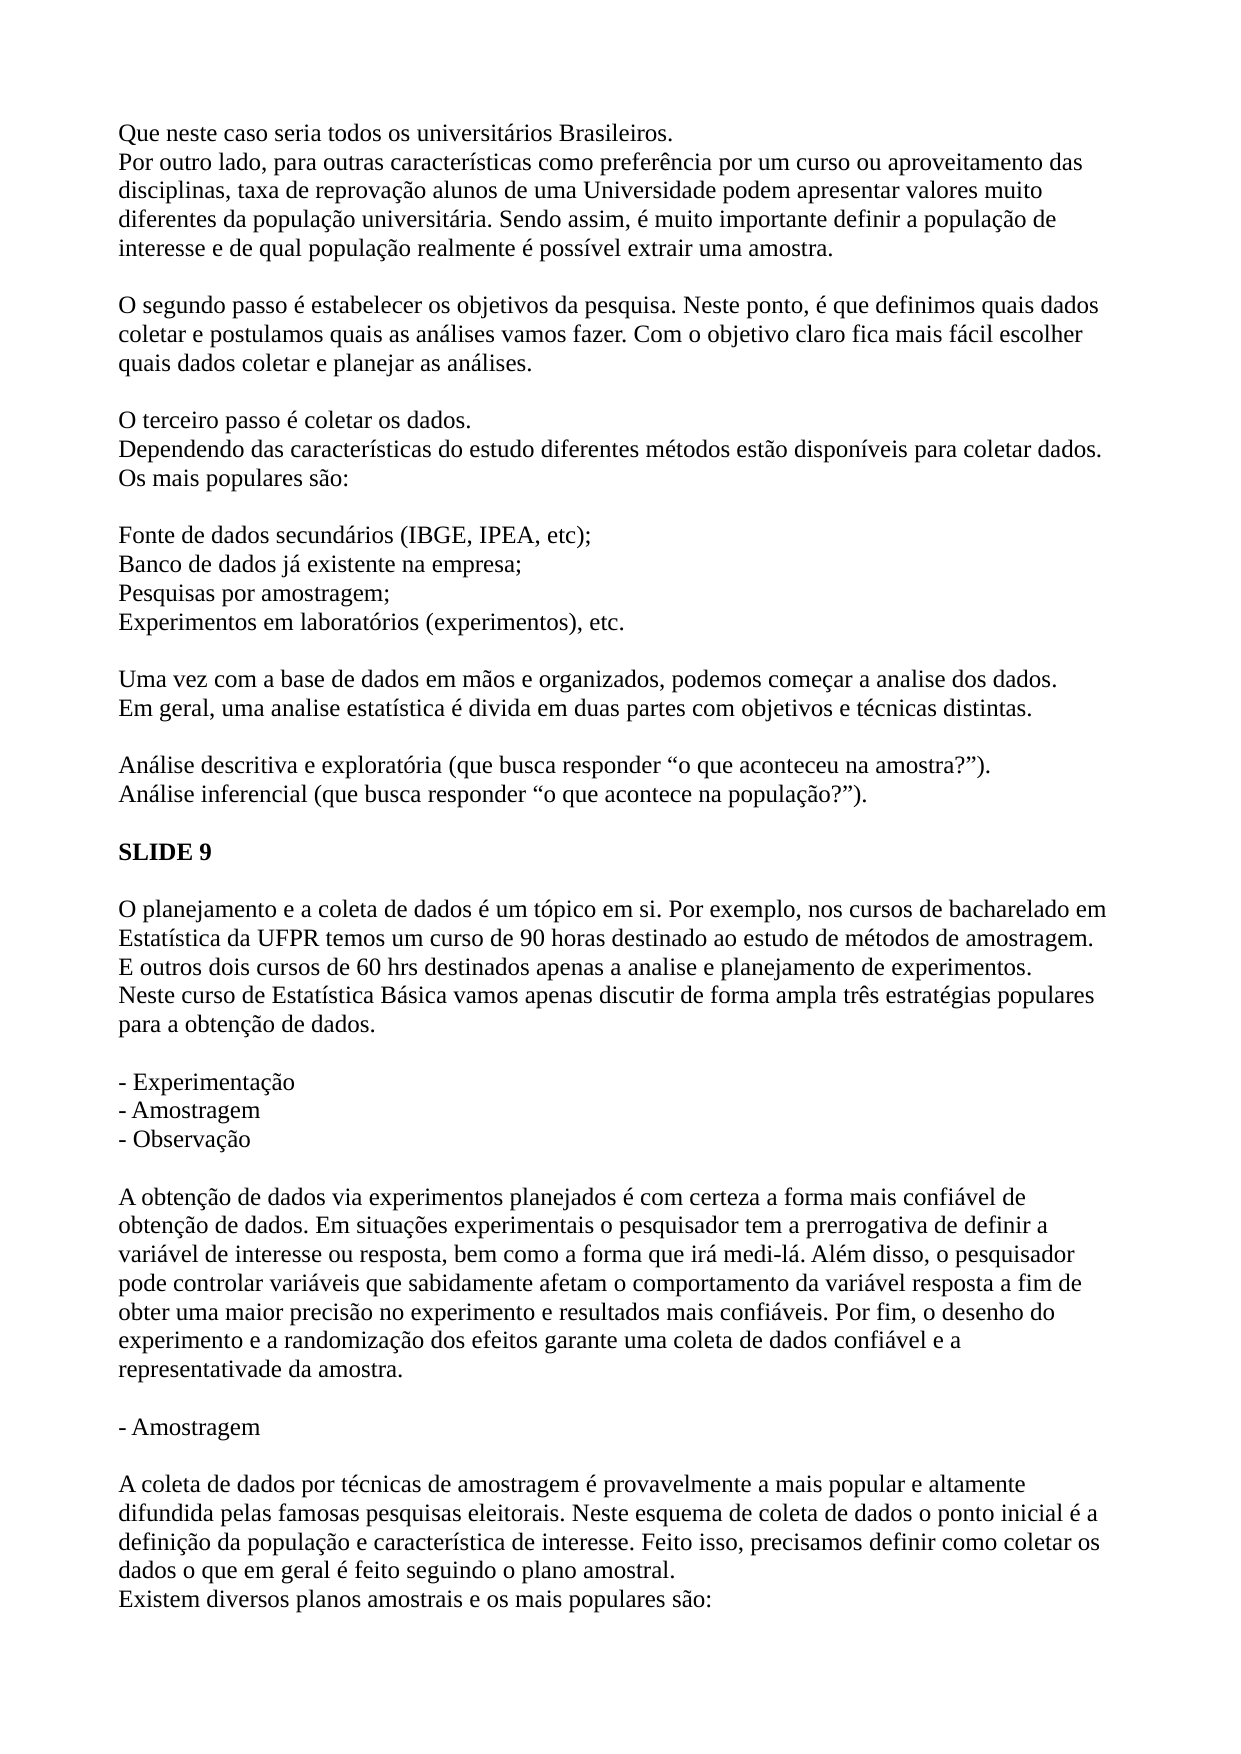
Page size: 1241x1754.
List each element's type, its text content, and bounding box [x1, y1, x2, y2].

text O planejamento e a coleta de dados é um tópico em si. Por exemplo, nos cursos de bacharelado em Estatística da UFPR temos um curso de 90 horas destinado ao estudo de métodos de amostragem. [118, 894, 1122, 952]
text Experimentos em laboratórios (experimentos), etc. [118, 607, 1122, 636]
text - Observação [118, 1124, 1122, 1153]
text - Amostragem [118, 1412, 1122, 1441]
text Neste curso de Estatística Básica vamos apenas discutir de forma ampla três estratégias populares para a obtenção de dados. [118, 981, 1122, 1038]
text Fonte de dados secundários (IBGE, IPEA, etc); [118, 521, 1122, 549]
text Por outro lado, para outras características como preferência por um curso ou aproveitamento das disciplinas, taxa de reprovação alunos de uma Universidade podem apresentar valores muito diferentes da população universitária. Sendo assim, é muito importante definir a população de interesse e de qual população realmente é possível extrair uma amostra. [118, 147, 1122, 262]
text A obtenção de dados via experimentos planejados é com certeza a forma mais confiável de obtenção de dados. Em situações experimentais o pesquisador tem a prerrogativa de definir a variável de interesse ou resposta, bem como a forma que irá medi-lá. Além disso, o pesquisador pode controlar variáveis que sabidamente afetam o comportamento da variável resposta a fim de obter uma maior precisão no experimento e resultados mais confiáveis. Por fim, o desenho do experimento e a randomização dos efeitos garante uma coleta de dados confiável e a representativade da amostra. [118, 1182, 1122, 1383]
text Existem diversos planos amostrais e os mais populares são: [118, 1584, 1122, 1613]
text O terceiro passo é coletar os dados. [118, 406, 1122, 434]
text SLIDE 9 [118, 837, 1122, 866]
text Análise descritiva e exploratória (que busca responder “o que aconteceu na amostra?”). [118, 751, 1122, 779]
text - Experimentação [118, 1067, 1122, 1096]
text E outros dois cursos de 60 hrs destinados apenas a analise e planejamento de experimentos. [118, 952, 1122, 981]
text Banco de dados já existente na empresa; [118, 549, 1122, 578]
text O segundo passo é estabelecer os objetivos da pesquisa. Neste ponto, é que definimos quais dados coletar e postulamos quais as análises vamos fazer. Com o objetivo claro fica mais fácil escolher quais dados coletar e planejar as análises. [118, 291, 1122, 377]
text A coleta de dados por técnicas de amostragem é provavelmente a mais popular e altamente difundida pelas famosas pesquisas eleitorais. Neste esquema de coleta de dados o ponto inicial é a definição da população e característica de interesse. Feito isso, precisamos definir como coletar os dados o que em geral é feito seguindo o plano amostral. [118, 1469, 1122, 1584]
text Em geral, uma analise estatística é divida em duas partes com objetivos e técnicas distintas. [118, 693, 1122, 722]
text Uma vez com a base de dados em mãos e organizados, podemos começar a analise dos dados. [118, 664, 1122, 693]
text Dependendo das características do estudo diferentes métodos estão disponíveis para coletar dados. Os mais populares são: [118, 434, 1122, 492]
text - Amostragem [118, 1096, 1122, 1124]
text Que neste caso seria todos os universitários Brasileiros. [118, 118, 1122, 147]
text Pesquisas por amostragem; [118, 578, 1122, 607]
text Análise inferencial (que busca responder “o que acontece na população?”). [118, 779, 1122, 808]
